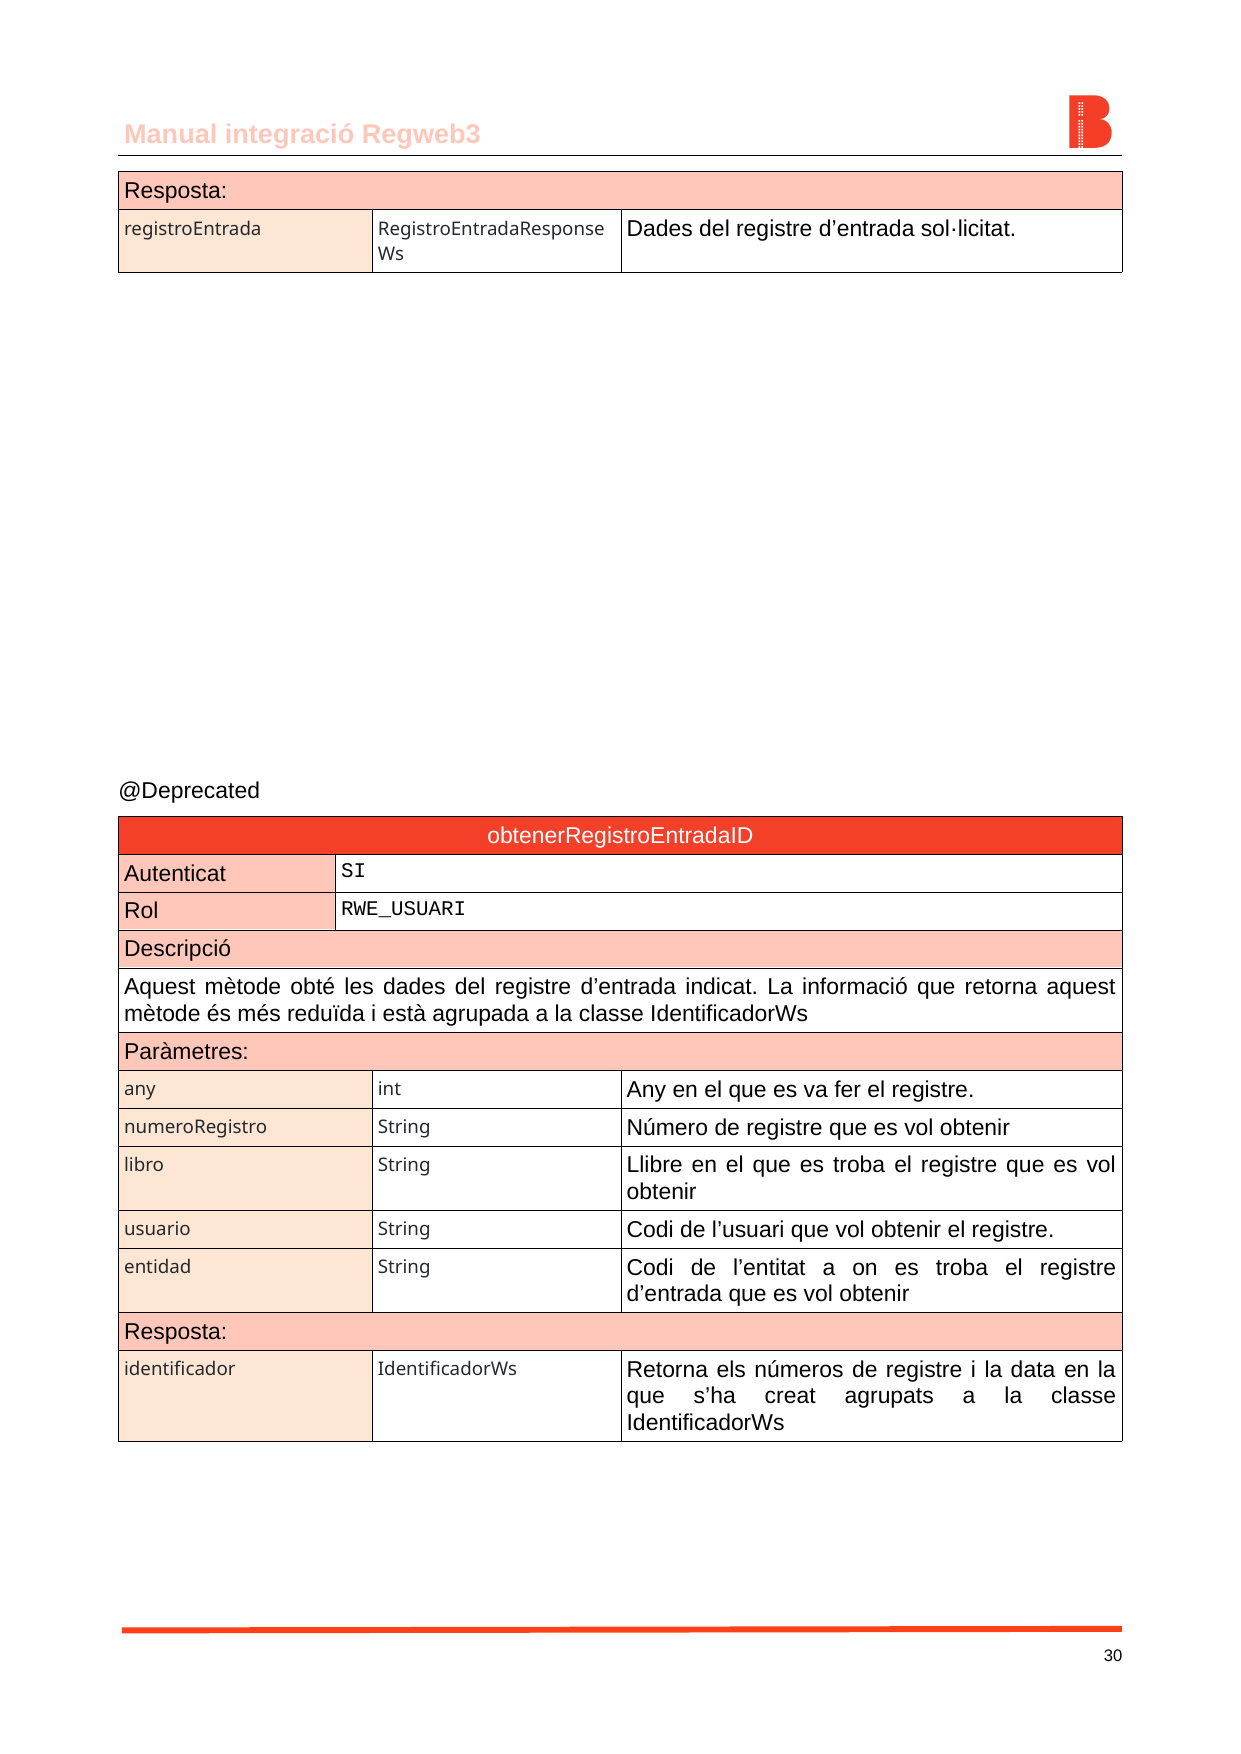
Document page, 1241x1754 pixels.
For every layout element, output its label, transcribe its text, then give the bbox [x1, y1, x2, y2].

text @Deprecated [118, 777, 1122, 803]
table_cell Retorna els números de registre i la data en la que s’ha creat agrupats a la classe IdentificadorWs [622, 1351, 1122, 1441]
table_cell IdentificadorWs [373, 1351, 621, 1441]
table_cell any [119, 1071, 372, 1108]
table_cell Codi de l’entitat a on es troba el registre d’entrada que es vol obtenir [622, 1249, 1122, 1312]
table_cell Rol [119, 893, 335, 929]
table_cell Any en el que es va fer el registre. [622, 1071, 1122, 1108]
table_cell String [373, 1147, 621, 1210]
table_cell Llibre en el que es troba el registre que es vol obtenir [622, 1147, 1122, 1210]
table_cell SI [336, 855, 1122, 892]
table_cell registroEntrada [119, 210, 372, 272]
table_cell int [373, 1071, 621, 1108]
table_cell String [373, 1211, 621, 1248]
table_cell String [373, 1249, 621, 1312]
table_cell libro [119, 1147, 372, 1210]
table_cell identificador [119, 1351, 372, 1441]
table_cell Autenticat [119, 855, 335, 892]
table_cell Descripció [119, 931, 1122, 967]
table_header obtenerRegistroEntradaID [119, 817, 1122, 854]
table_cell Resposta: [119, 1313, 1122, 1350]
table_cell Dades del registre d’entrada sol·licitat. [622, 210, 1122, 272]
table_cell RegistroEntradaResponseWs [373, 210, 621, 272]
table_cell String [373, 1109, 621, 1146]
picture [1063, 94, 1117, 150]
table_cell RWE_USUARI [336, 893, 1122, 929]
table_cell Resposta: [119, 172, 1122, 209]
table_cell Número de registre que es vol obtenir [622, 1109, 1122, 1146]
table_cell entidad [119, 1249, 372, 1312]
table_cell numeroRegistro [119, 1109, 372, 1146]
table_cell Codi de l’usuari que vol obtenir el registre. [622, 1211, 1122, 1248]
table_cell usuario [119, 1211, 372, 1248]
table_cell Aquest mètode obté les dades del registre d’entrada indicat. La informació que retorna aquest mètode és més reduïda i està agrupada a la classe IdentificadorWs [119, 969, 1122, 1032]
table_cell Paràmetres: [119, 1033, 1122, 1070]
